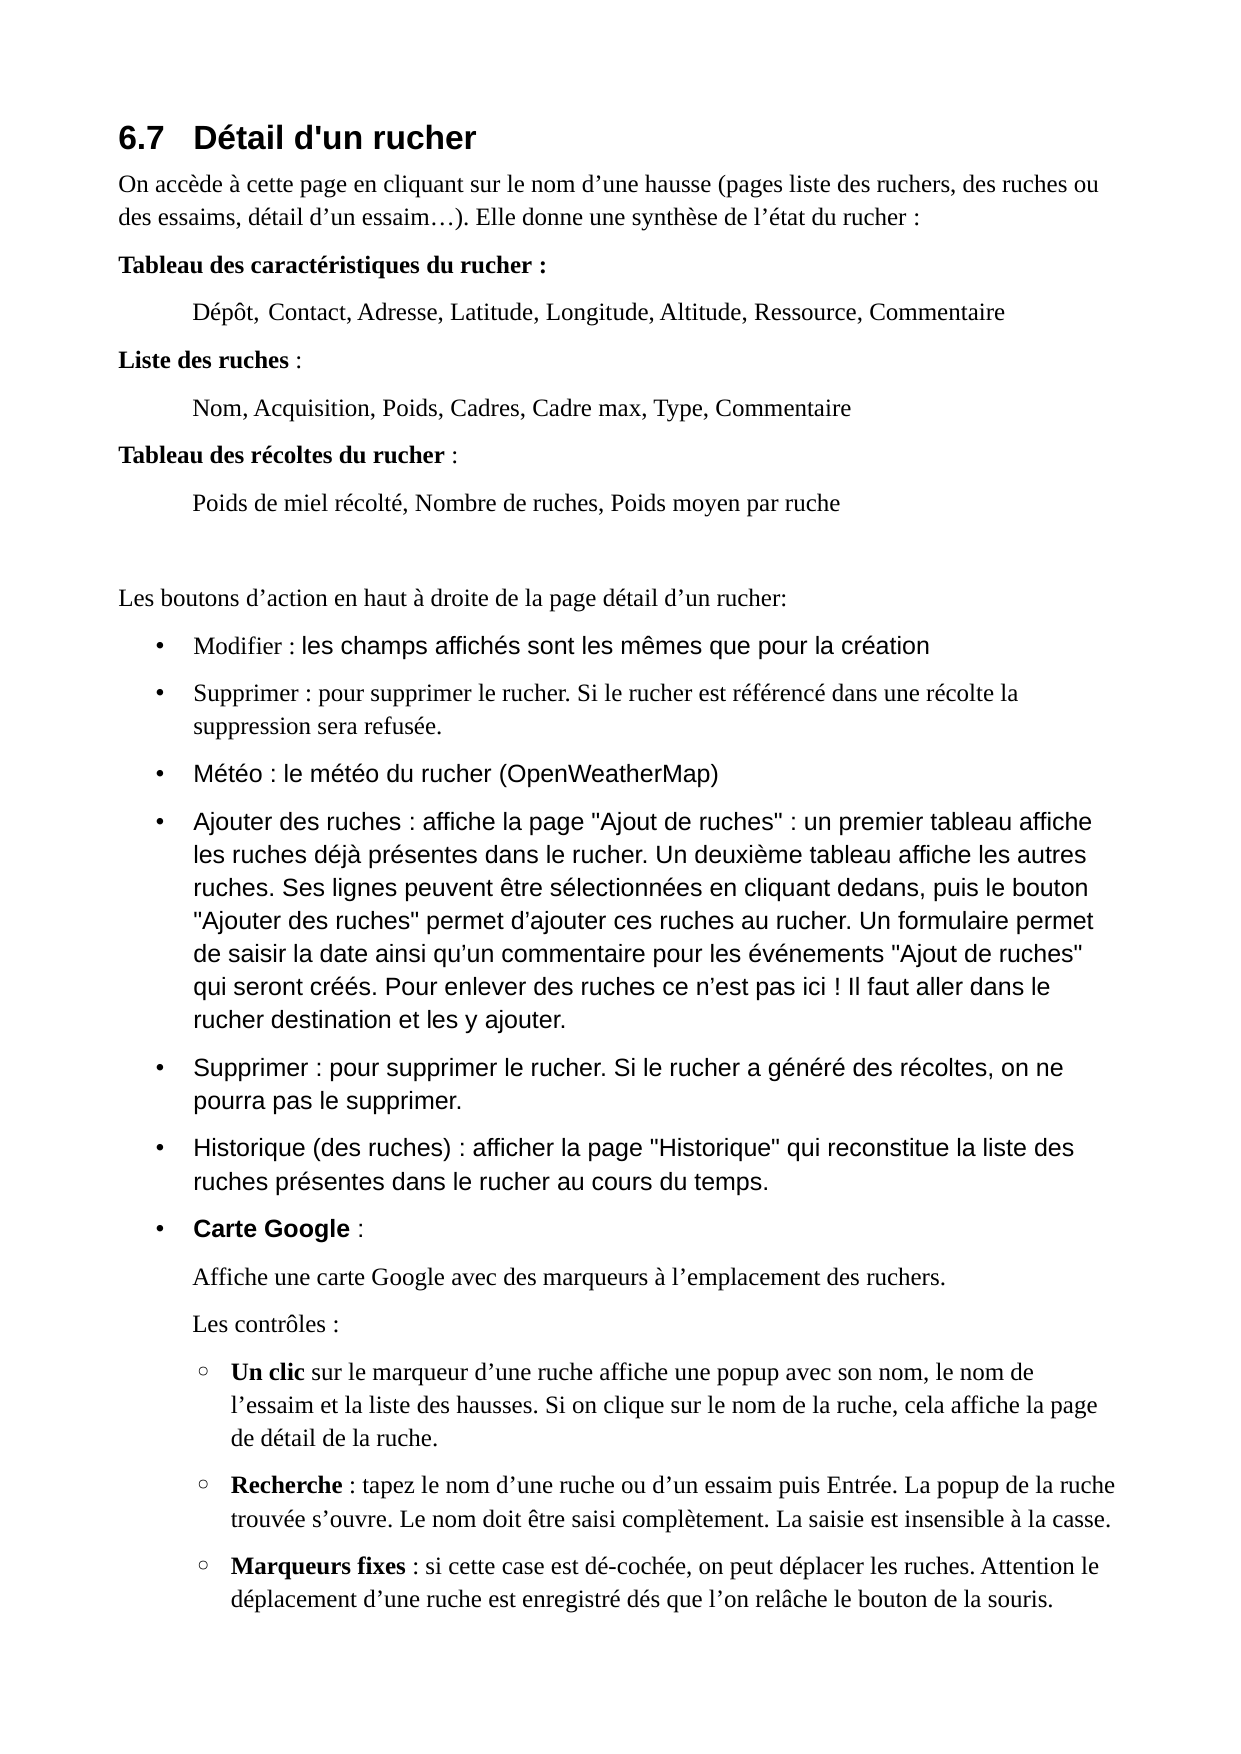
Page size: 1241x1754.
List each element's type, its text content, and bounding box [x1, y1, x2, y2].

text Tableau des récoltes du rucher : [118, 440, 1122, 469]
text Dépôt, Contact, Adresse, Latitude, Longitude, Altitude, Ressource, Commentaire [192, 297, 1122, 326]
text Poids de miel récolté, Nombre de ruches, Poids moyen par ruche [192, 488, 1122, 517]
list Carte Google : [156, 1214, 1122, 1243]
text On accède à cette page en cliquant sur le nom d’une hausse (pages liste des ruchers, des ruches ou des essaims, détail d’un essaim…). Elle donne une synthèse de l’état du rucher : [118, 169, 1122, 231]
subtitle Détail d'un rucher [118, 118, 1122, 157]
list Marqueurs fixes : si cette case est dé-cochée, on peut déplacer les ruches. Attention le déplacement d’une ruche est enregistré dés que l’on relâche le bouton de la souris. [193, 1551, 1122, 1613]
list Supprimer : pour supprimer le rucher. Si le rucher a généré des récoltes, on ne pourra pas le supprimer. [156, 1053, 1122, 1114]
text Les boutons d’action en haut à droite de la page détail d’un rucher: [118, 583, 1122, 612]
text Liste des ruches : [118, 345, 1122, 374]
text Nom, Acquisition, Poids, Cadres, Cadre max, Type, Commentaire [192, 393, 1122, 421]
list Un clic sur le marqueur d’une ruche affiche une popup avec son nom, le nom de l’essaim et la liste des hausses. Si on clique sur le nom de la ruche, cela affiche la page de détail de la ruche. [193, 1357, 1122, 1452]
list Supprimer : pour supprimer le rucher. Si le rucher est référencé dans une récolte la suppression sera refusée. [156, 678, 1122, 740]
list Météo : le météo du rucher (OpenWeatherMap) [156, 759, 1122, 788]
text Les contrôles : [192, 1309, 1122, 1338]
list Historique (des ruches) : afficher la page "Historique" qui reconstitue la liste des ruches présentes dans le rucher au cours du temps. [156, 1133, 1122, 1195]
list Recherche : tapez le nom d’une ruche ou d’un essaim puis Entrée. La popup de la ruche trouvée s’ouvre. Le nom doit être saisi complètement. La saisie est insensible à la casse. [193, 1471, 1122, 1532]
text Affiche une carte Google avec des marqueurs à l’emplacement des ruchers. [192, 1262, 1122, 1291]
list Ajouter des ruches : affiche la page "Ajout de ruches" : un premier tableau affiche les ruches déjà présentes dans le rucher. Un deuxième tableau affiche les autres ruches. Ses lignes peuvent être sélectionnées en cliquant dedans, puis le bouton "Ajouter des ruches" permet d’ajouter ces ruches au rucher. Un formulaire permet de saisir la date ainsi qu’un commentaire pour les événements "Ajout de ruches" qui seront créés. Pour enlever des ruches ce n’est pas ici ! Il faut aller dans le rucher destination et les y ajouter. [156, 807, 1122, 1034]
text Tableau des caractéristiques du rucher : [118, 250, 1122, 279]
list Modifier : les champs affichés sont les mêmes que pour la création [156, 631, 1122, 659]
